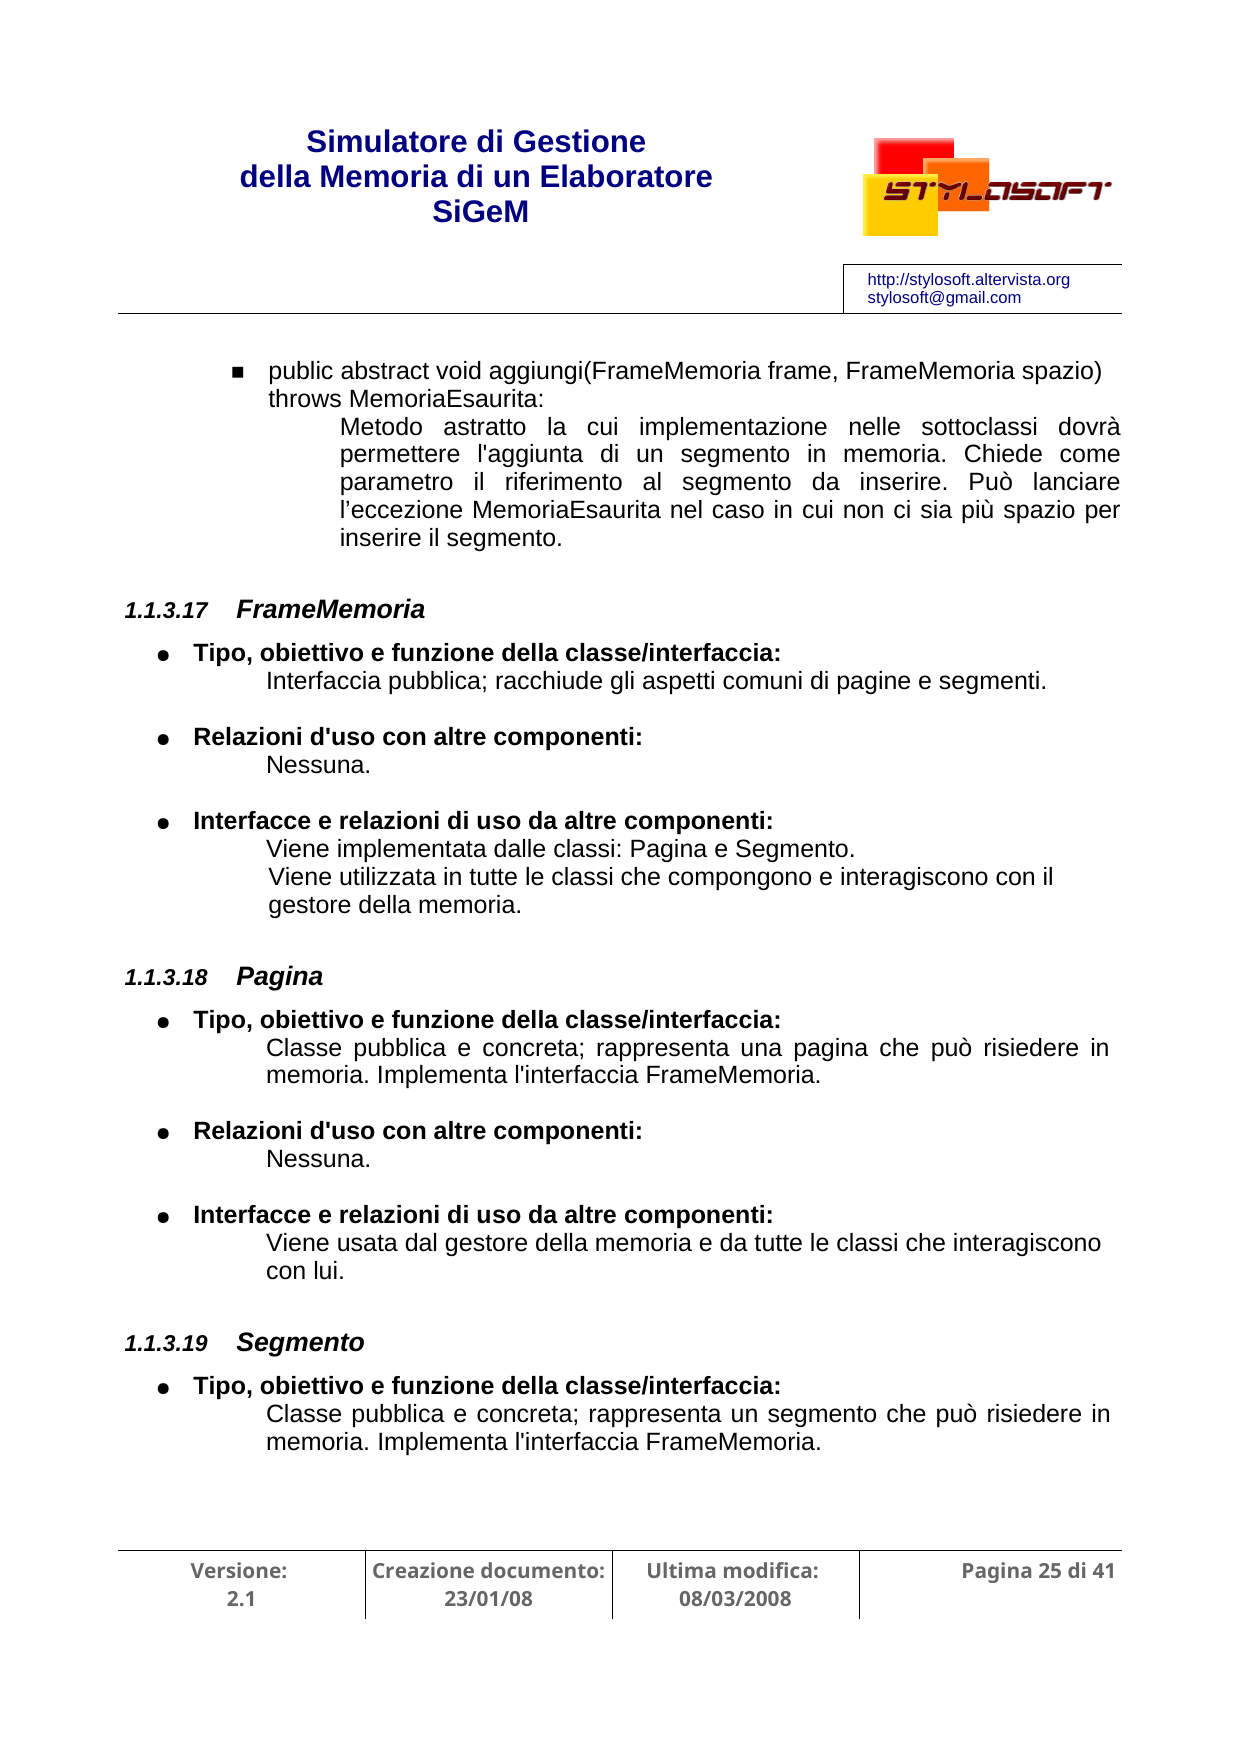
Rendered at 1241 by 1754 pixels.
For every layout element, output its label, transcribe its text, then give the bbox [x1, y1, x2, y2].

text Metodo astratto la cui implementazione nelle sottoclassi dovrà permettere l'aggiunta di un segmento in memoria. Chiede come parametro il riferimento al segmento da inserire. Può lanciare l’eccezione MemoriaEsaurita nel caso in cui non ci sia più spazio per inserire il segmento. [339, 412, 1122, 552]
list Tipo, obiettivo e funzione della classe/interfaccia: [156, 639, 1122, 667]
list Nessuna. [156, 751, 1122, 779]
list Tipo, obiettivo e funzione della classe/interfaccia: [156, 1372, 1122, 1400]
list Viene usata dal gestore della memoria e da tutte le classi che interagiscono con lui. [156, 1229, 1122, 1285]
subtitle FrameMemoria [118, 595, 1122, 624]
subtitle Segmento [118, 1327, 1122, 1357]
list Relazioni d'uso con altre componenti: [156, 723, 1122, 751]
list public abstract void aggiungi(FrameMemoria frame, FrameMemoria spazio) throws MemoriaEsaurita: [231, 357, 1122, 412]
list Viene implementata dalle classi: Pagina e Segmento. [156, 834, 1122, 862]
list Nessuna. [156, 1145, 1122, 1173]
list Classe pubblica e concreta; rappresenta una pagina che può risiedere in memoria. Implementa l'interfaccia FrameMemoria. [156, 1033, 1122, 1089]
subtitle Pagina [118, 961, 1122, 991]
picture [848, 123, 1117, 247]
list Interfaccia pubblica; racchiude gli aspetti comuni di pagine e segmenti. [156, 667, 1122, 695]
list Classe pubblica e concreta; rappresenta un segmento che può risiedere in memoria. Implementa l'interfaccia FrameMemoria. [156, 1400, 1122, 1456]
list Viene utilizzata in tutte le classi che compongono e interagiscono con il gestore della memoria. [231, 862, 1122, 918]
list Tipo, obiettivo e funzione della classe/interfaccia: [156, 1006, 1122, 1033]
list Interfacce e relazioni di uso da altre componenti: [156, 1201, 1122, 1229]
list Interfacce e relazioni di uso da altre componenti: [156, 807, 1122, 834]
list Relazioni d'uso con altre componenti: [156, 1117, 1122, 1145]
